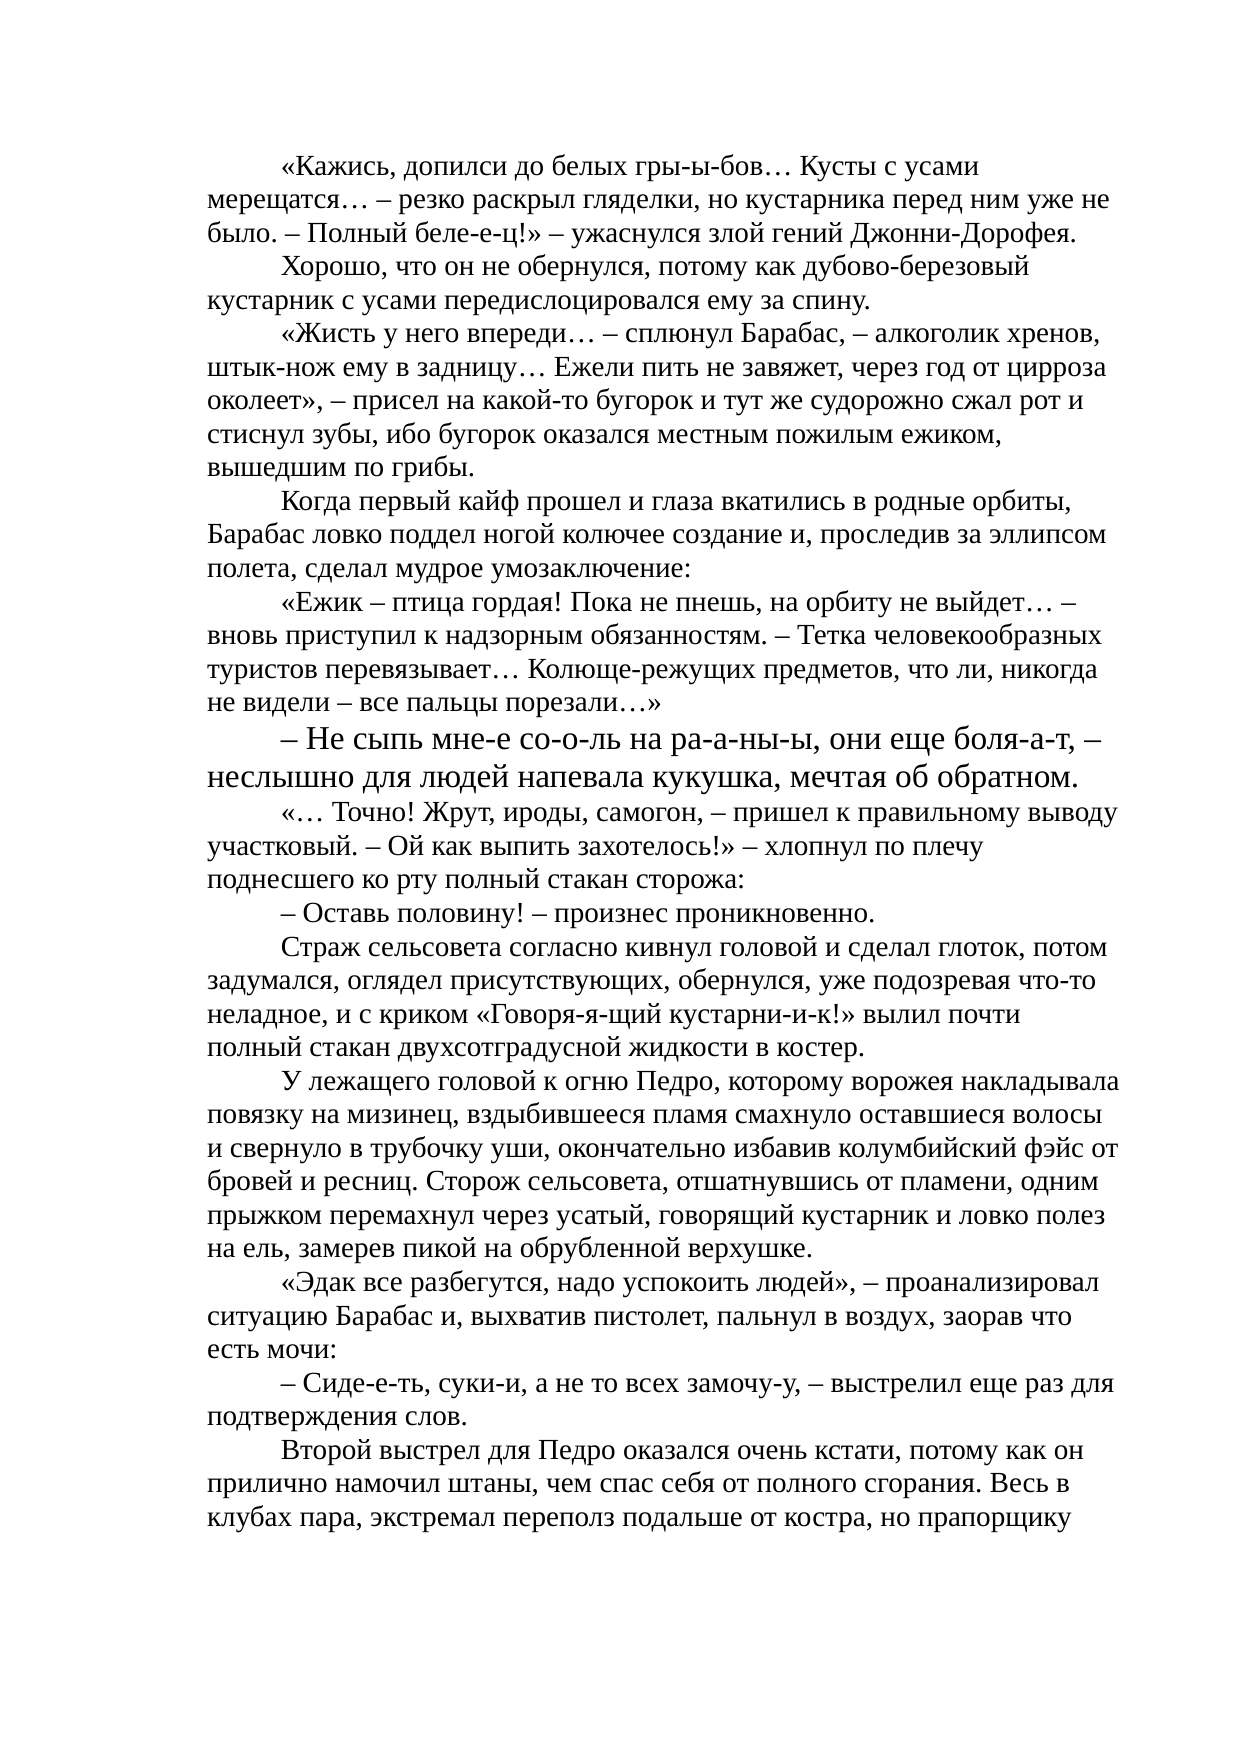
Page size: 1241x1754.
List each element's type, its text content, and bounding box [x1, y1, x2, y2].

text – Оставь половину! – произнес проникновенно. [207, 895, 1122, 929]
text «… Точно! Жрут, ироды, самогон, – пришел к правильному выводу участковый. – Ой как выпить захотелось!» – хлопнул по плечу поднесшего ко рту полный стакан сторожа: [207, 794, 1122, 895]
text – Сиде-е-ть, суки-и, а не то всех замочу-у, – выстрелил еще раз для подтверждения слов. [207, 1365, 1122, 1432]
text – Hе сыпь мне-е со-о-ль на ра-а-ны-ы, они еще боля-а-т, – неслышно для людей напевала кукушка, мечтая об обратном. [207, 718, 1122, 794]
text Когда первый кайф прошел и глаза вкатились в родные орбиты, Барабас ловко поддел ногой колючее создание и, проследив за эллипсом полета, сделал мудрое умозаключение: [207, 483, 1122, 584]
text Второй выстрел для Педро оказался очень кстати, потому как он прилично намочил штаны, чем спас себя от полного сгорания. Весь в клубах пара, экстремал переполз подальше от костра, но прапорщику [207, 1432, 1122, 1532]
text «Ежик – птица гордая! Пока не пнешь, на орбиту не выйдет… – вновь приступил к надзорным обязанностям. – Тетка человекообразных туристов перевязывает… Колюще-режущих предметов, что ли, никогда не видели – все пальцы порезали…» [207, 584, 1122, 718]
text «Эдак все разбегутся, надо успокоить людей», – проанализировал ситуацию Барабас и, выхватив пистолет, пальнул в воздух, заорав что есть мочи: [207, 1264, 1122, 1365]
text «Жисть у него впереди… – сплюнул Барабас, – алкоголик хренов, штык-нож ему в задницу… Ежели пить не завяжет, через год от цирроза околеет», – присел на какой-то бугорок и тут же судорожно сжал рот и стиснул зубы, ибо бугорок оказался местным пожилым ежиком, вышедшим по грибы. [207, 315, 1122, 483]
text «Кажись, допилси до белых гры-ы-бов… Кусты с усами мерещатся… – резко раскрыл гляделки, но кустарника перед ним уже не было. – Полный беле-е-ц!» – ужаснулся злой гений Джонни-Дорофея. [207, 148, 1122, 248]
text Хорошо, что он не обернулся, потому как дубово-березовый кустарник с усами передислоцировался ему за спину. [207, 248, 1122, 315]
text У лежащего головой к огню Педро, которому ворожея накладывала повязку на мизинец, вздыбившееся пламя смахнуло оставшиеся волосы и свернуло в трубочку уши, окончательно избавив колумбийский фэйс от бровей и ресниц. Сторож сельсовета, отшатнувшись от пламени, одним прыжком перемахнул через усатый, говорящий кустарник и ловко полез на ель, замерев пикой на обрубленной верхушке. [207, 1063, 1122, 1264]
text Страж сельсовета согласно кивнул головой и сделал глоток, потом задумался, оглядел присутствующих, обернулся, уже подозревая что-то неладное, и с криком «Говоря-я-щий кустарни-и-к!» вылил почти полный стакан двухсотградусной жидкости в костер. [207, 929, 1122, 1063]
